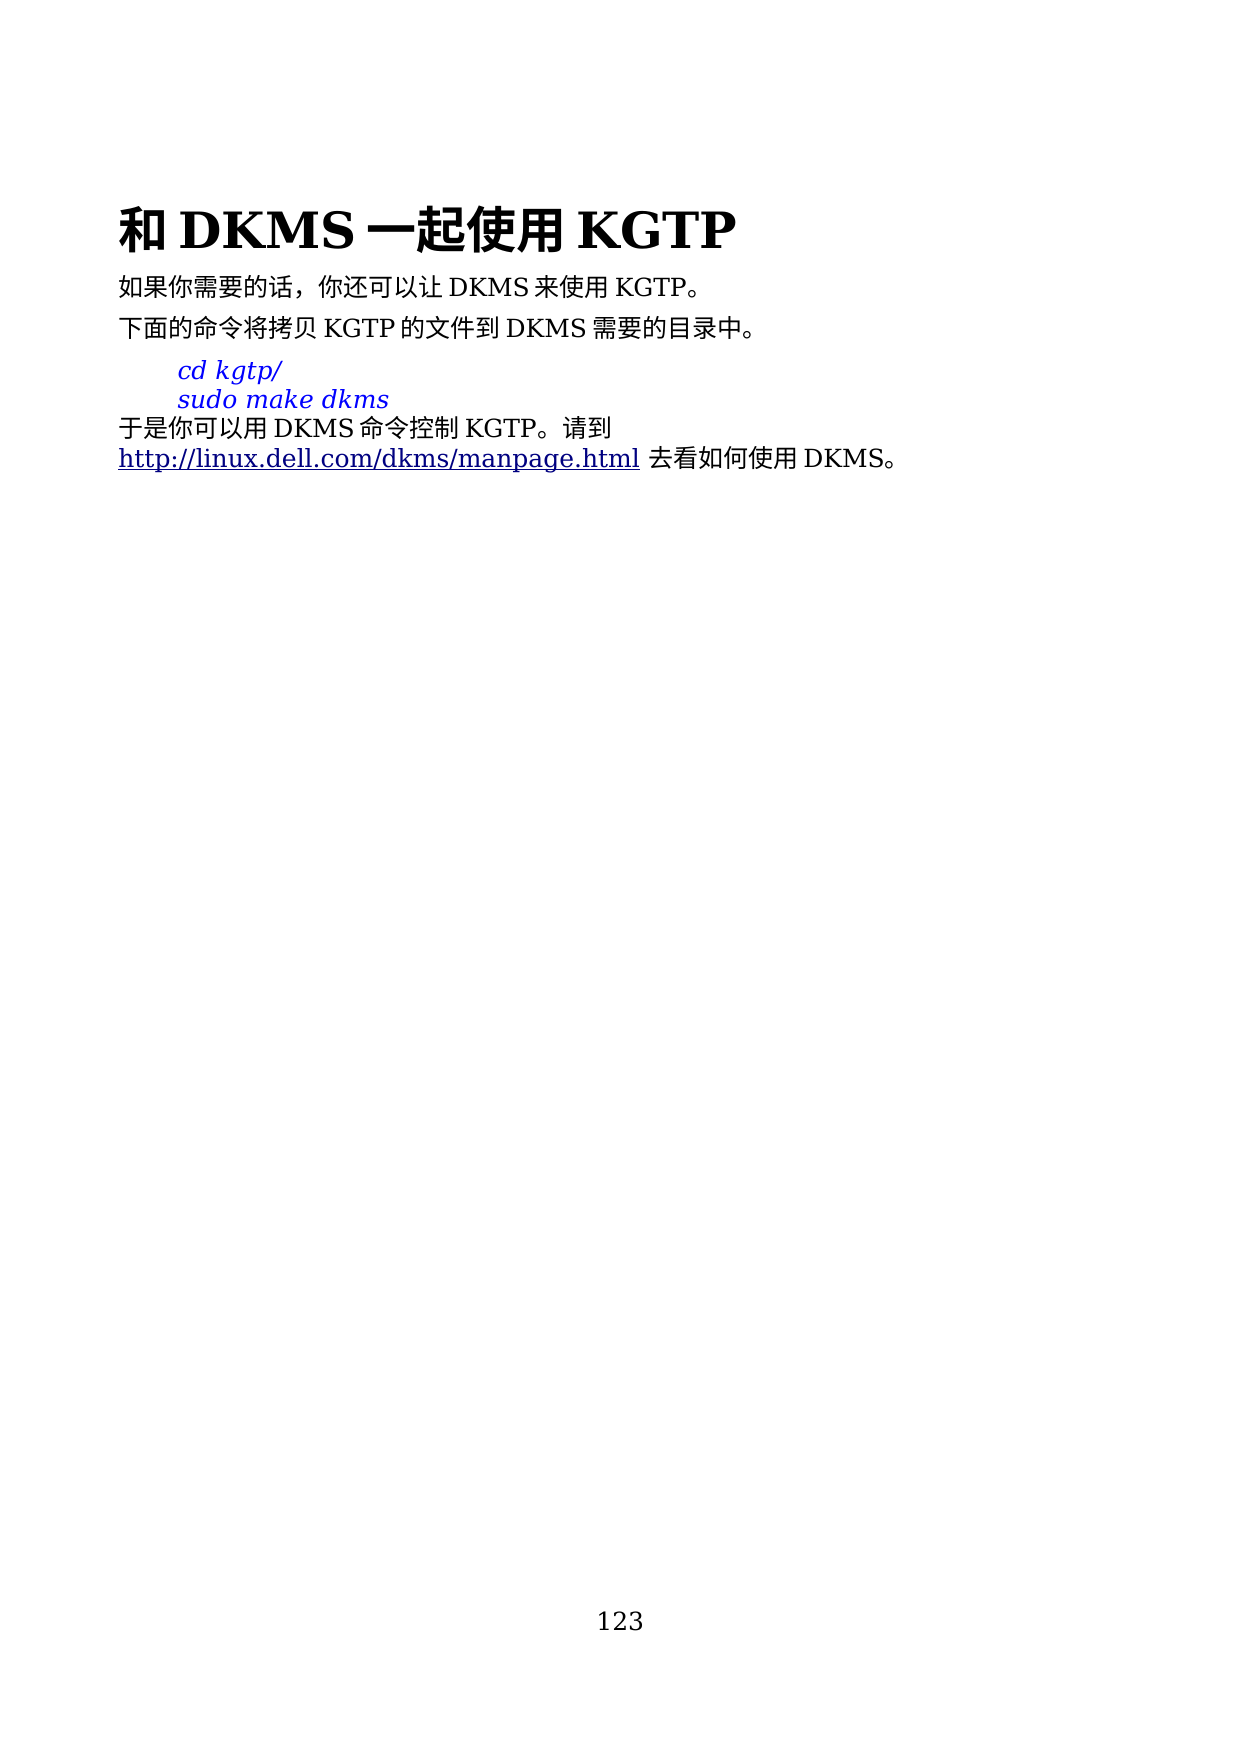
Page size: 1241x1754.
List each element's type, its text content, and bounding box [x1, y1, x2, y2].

text sudo make dkms [177, 386, 1063, 415]
text 于是你可以用DKMS命令控制KGTP。请到 http://linux.dell.com/dkms/manpage.html 去看如何使用DKMS。 [118, 415, 1122, 473]
text 如果你需要的话，你还可以让DKMS来使用KGTP。 [118, 273, 1122, 302]
subtitle 和DKMS一起使用KGTP [118, 202, 1122, 261]
text cd kgtp/ [177, 356, 1063, 386]
text 下面的命令将拷贝KGTP的文件到DKMS需要的目录中。 [118, 315, 1122, 344]
